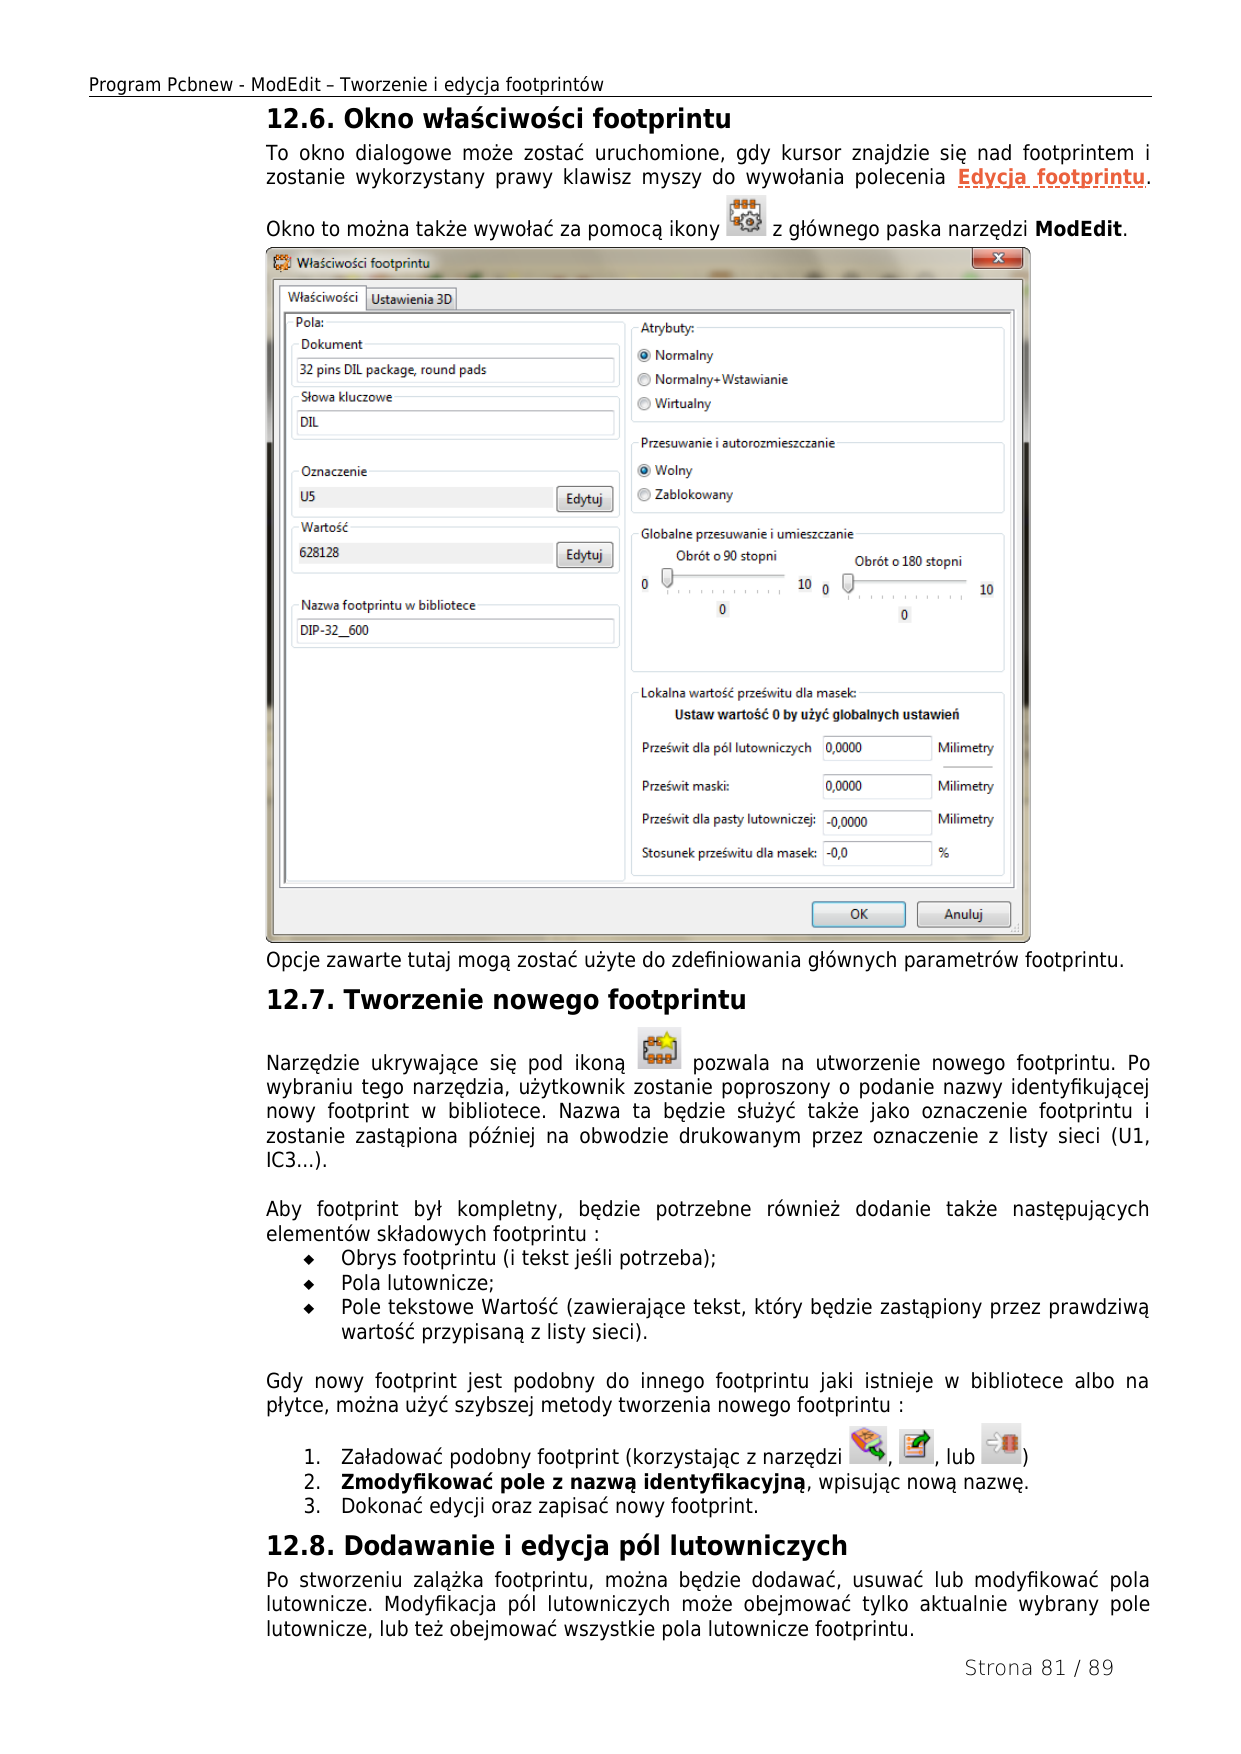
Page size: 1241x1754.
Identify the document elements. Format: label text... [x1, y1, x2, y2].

text To okno dialogowe może zostać uruchomione, gdy kursor znajdzie się nad footprintem i zostanie wykorzystany prawy klawisz myszy do wywołania polecenia Edycja footprintu. Okno to można także wywołać za pomocą ikony z głównego paska narzędzi ModEdit. [266, 141, 1152, 242]
list Obrys footprintu (i tekst jeśli potrzeba); [303, 1246, 1152, 1271]
list Dokonać edycji oraz zapisać nowy footprint. [303, 1494, 1152, 1519]
text Narzędzie ukrywające się pod ikoną pozwala na utworzenie nowego footprintu. Po wybraniu tego narzędzia, użytkownik zostanie poproszony o podanie nazwy identyfikującej nowy footprint w bibliotece. Nazwa ta będzie służyć także jako oznaczenie footprintu i zostanie zastąpiona później na obwodzie drukowanym przez oznaczenie z listy sieci (U1, IC3...). [266, 1022, 1152, 1173]
picture [849, 1426, 888, 1464]
picture [981, 1423, 1022, 1464]
picture [726, 195, 767, 236]
text Aby footprint był kompletny, będzie potrzebne również dodanie także następujących elementów składowych footprintu : [266, 1197, 1152, 1246]
text Po stworzeniu zalążka footprintu, można będzie dodawać, usuwać lub modyfikować pola lutownicze. Modyfikacja pól lutowniczych może obejmować tylko aktualnie wybrany pole lutownicze, lub też obejmować wszystkie pola lutownicze footprintu. [266, 1568, 1152, 1641]
list Pole tekstowe Wartość (zawierające tekst, który będzie zastąpiony przez prawdziwą wartość przypisaną z listy sieci). [303, 1295, 1152, 1344]
list Pola lutownicze; [303, 1271, 1152, 1295]
list Załadować podobny footprint (korzystając z narzędzi , , lub ) [303, 1418, 1152, 1470]
subtitle Dodawanie i edycja pól lutowniczych [266, 1531, 1152, 1562]
picture [899, 1429, 934, 1464]
text Gdy nowy footprint jest podobny do innego footprintu jaki istnieje w bibliotece albo na płytce, można użyć szybszej metody tworzenia nowego footprintu : [266, 1369, 1152, 1418]
text Opcje zawarte tutaj mogą zostać użyte do zdefiniowania głównych parametrów footprintu. [266, 948, 1152, 973]
list Zmodyfikować pole z nazwą identyfikacyjną, wpisując nową nazwę. [303, 1470, 1152, 1494]
picture [265, 247, 1031, 943]
subtitle Tworzenie nowego footprintu [266, 984, 1152, 1016]
subtitle Okno właściwości footprintu [266, 103, 1152, 135]
picture [637, 1027, 682, 1069]
